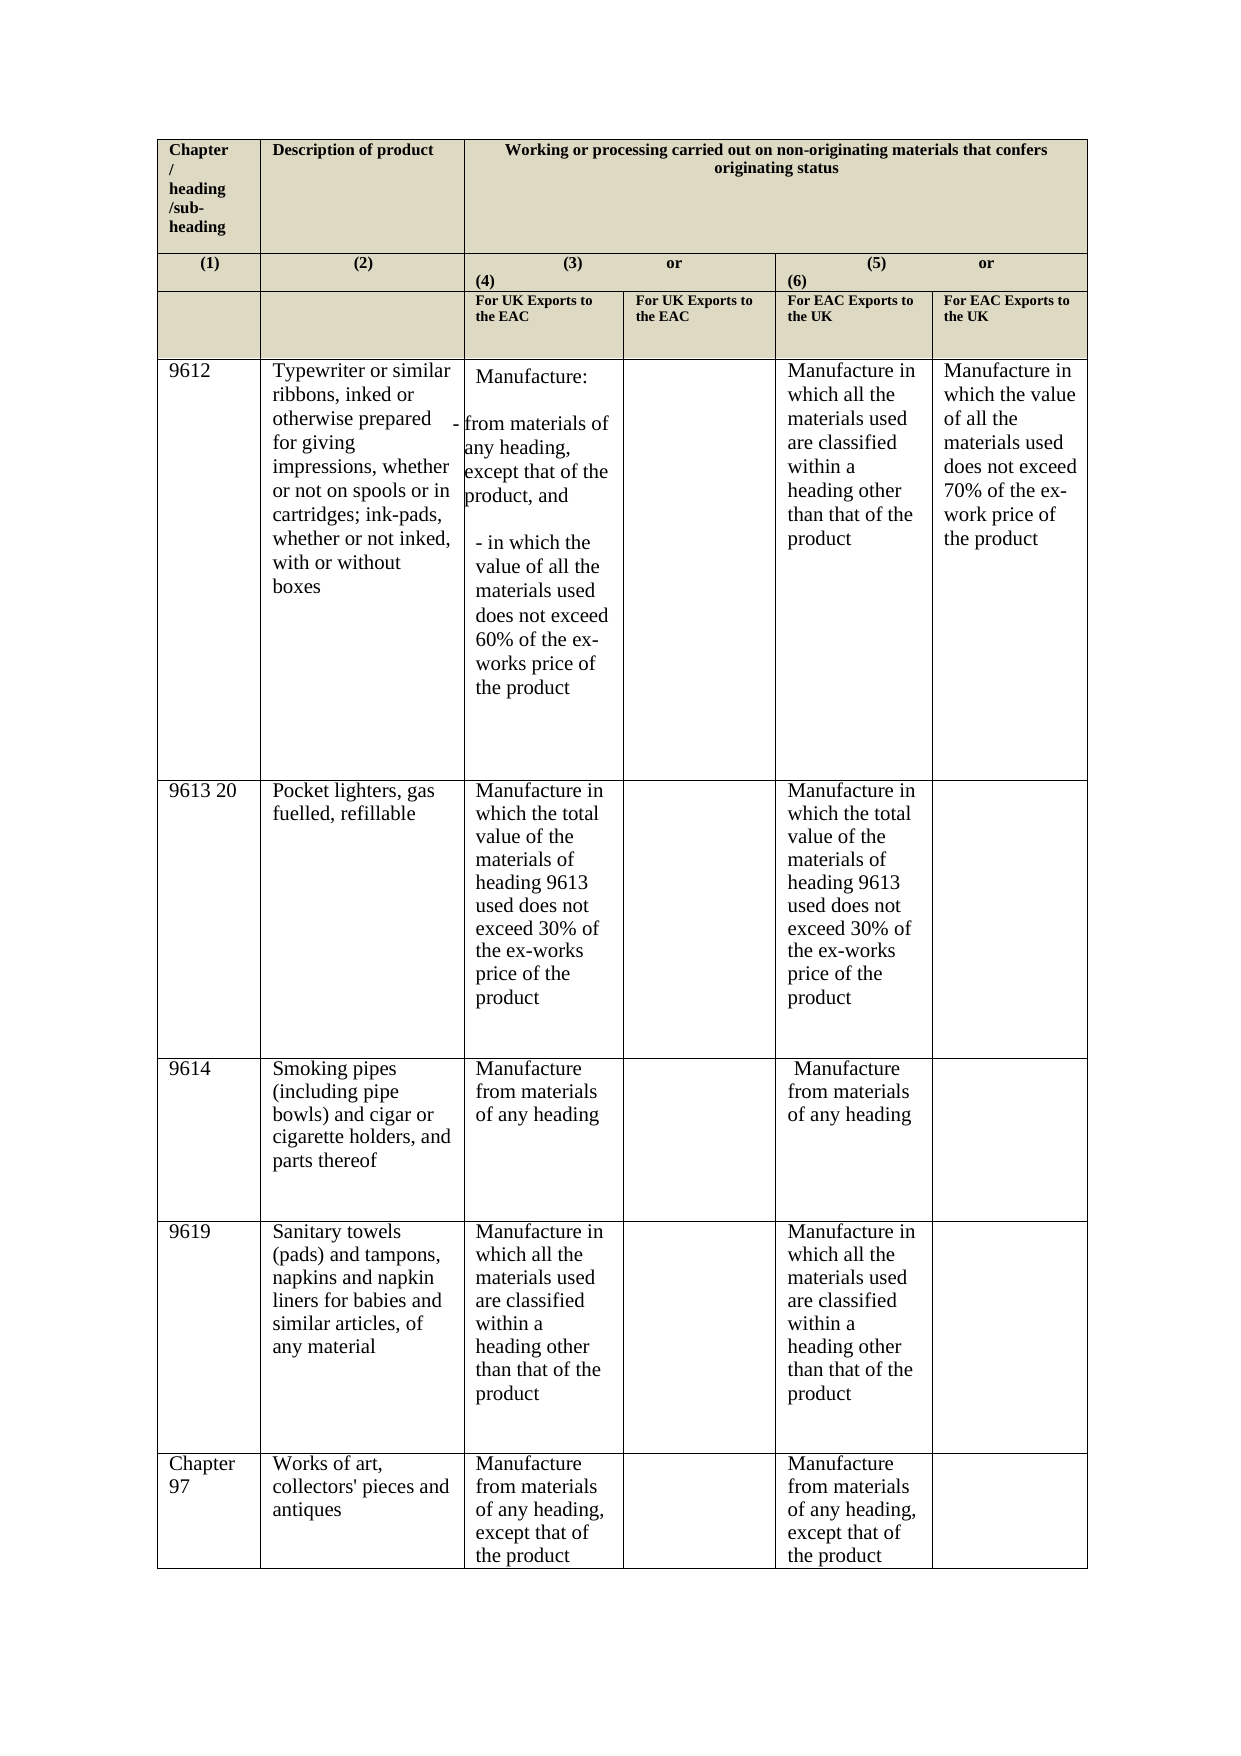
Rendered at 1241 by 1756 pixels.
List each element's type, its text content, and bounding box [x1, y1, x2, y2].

table_cell are classified [776, 1290, 932, 1312]
table_cell bowls) and cigar or [261, 1104, 464, 1126]
table_cell materials used [465, 1267, 623, 1289]
table_cell Pocket lighters, gas [261, 781, 464, 803]
table_cell or [932, 254, 1087, 291]
table_cell within a [776, 1313, 932, 1335]
table_cell materials of [465, 849, 623, 871]
table_cell [158, 826, 260, 848]
table_cell [624, 1059, 775, 1221]
table_cell For UK Exports to the EAC [465, 292, 623, 358]
table_cell Manufacture [465, 1059, 623, 1081]
table_cell [776, 1126, 932, 1149]
table_cell heading other [465, 1335, 623, 1358]
table_cell [261, 917, 464, 940]
table_cell [158, 849, 260, 871]
table_cell [158, 1149, 260, 1221]
table_cell collectors' pieces and [261, 1476, 464, 1499]
table_cell product [465, 1381, 623, 1453]
table_cell Manufacture in which all the materials used are classified within a heading other than that of the product [776, 360, 932, 780]
table_cell 9614 [158, 1059, 260, 1081]
table_cell 9612 [158, 360, 260, 780]
table_cell [624, 781, 775, 1057]
table_cell [933, 1059, 1087, 1221]
table_cell Manufacture in [465, 781, 623, 803]
table_cell heading 9613 [776, 871, 932, 894]
table_cell from materials [465, 1081, 623, 1103]
table_cell [261, 894, 464, 917]
table_cell napkins and napkin [261, 1267, 464, 1289]
table_cell Sanitary towels [261, 1222, 464, 1244]
table_cell Chapter [158, 1454, 260, 1476]
table_cell except that of [465, 1522, 623, 1544]
table_cell of any heading, [465, 1499, 623, 1522]
table_cell [261, 1545, 464, 1568]
table_cell from materials [776, 1476, 932, 1499]
table_header Working or processing carried out on non-originating materials that confers originating status [465, 140, 1087, 253]
table_cell which the total [776, 803, 932, 826]
table_cell [261, 963, 464, 986]
table_cell than that of the [465, 1358, 623, 1381]
table_cell (5) (6) [776, 254, 932, 291]
table_cell the ex-works [465, 940, 623, 963]
table_cell [261, 1381, 464, 1453]
table_cell [624, 1222, 775, 1453]
table_cell For EAC Exports to the UK [776, 292, 932, 358]
table_cell [261, 292, 464, 358]
table_cell similar articles, of [261, 1313, 464, 1335]
table_cell liners for babies and [261, 1290, 464, 1312]
table_cell Manufacture: from materials of any heading, except that of the product, and in which the value of all the materials used does not exceed 60% of the ex- works price of the product [465, 360, 623, 780]
table_cell value of the [465, 826, 623, 848]
table_cell heading other [776, 1335, 932, 1358]
table_cell than that of the [776, 1358, 932, 1381]
table_cell of any heading [776, 1104, 932, 1126]
table_cell the product [776, 1545, 932, 1568]
table_cell price of the [465, 963, 623, 986]
table_cell [158, 894, 260, 917]
table_cell [158, 1545, 260, 1568]
table_cell within a [465, 1313, 623, 1335]
table_cell used does not [776, 894, 932, 917]
table_cell [465, 1149, 623, 1221]
table_cell value of the [776, 826, 932, 848]
table_cell materials used [776, 1267, 932, 1289]
table_cell [158, 1081, 260, 1103]
table_cell [261, 940, 464, 963]
table_cell [933, 1222, 1087, 1453]
table_cell used does not [465, 894, 623, 917]
table_cell [158, 871, 260, 894]
table_cell (including pipe [261, 1081, 464, 1103]
table_cell fuelled, refillable [261, 803, 464, 826]
table_cell (3) (4) [465, 254, 624, 291]
table_cell the product [465, 1545, 623, 1568]
table_cell from materials [465, 1476, 623, 1499]
table_cell For UK Exports to the EAC [624, 292, 775, 358]
table_cell product [776, 1381, 932, 1453]
table_cell [158, 292, 260, 358]
table_cell [261, 849, 464, 871]
table_cell Works of art, [261, 1454, 464, 1476]
table_cell [158, 917, 260, 940]
table_cell Manufacture [465, 1454, 623, 1476]
table_cell except that of [776, 1522, 932, 1544]
table_cell (2) [261, 254, 464, 291]
table_cell For EAC Exports to the UK [933, 292, 1087, 358]
table_cell of any heading, [776, 1499, 932, 1522]
table_cell or [624, 254, 775, 291]
table_cell of any heading [465, 1104, 623, 1126]
table_cell antiques [261, 1499, 464, 1522]
table_cell [158, 1126, 260, 1149]
table_cell [933, 781, 1087, 1057]
table_cell which all the [776, 1244, 932, 1267]
table_cell product [776, 986, 932, 1057]
table_cell [624, 360, 775, 780]
table_cell product [465, 986, 623, 1057]
table_cell any material [261, 1335, 464, 1358]
table_header Chapter/heading/sub-heading [158, 140, 260, 253]
table_cell Manufacture in which the value of all the materials used does not exceed 70% of the ex- work price of the product [933, 360, 1087, 780]
table_cell the ex-works [776, 940, 932, 963]
table_header Description of product [261, 140, 464, 253]
table_cell 9613 20 [158, 781, 260, 803]
table_cell price of the [776, 963, 932, 986]
table_cell cigarette holders, and [261, 1126, 464, 1149]
table_cell from materials [776, 1081, 932, 1103]
table_cell [158, 1499, 260, 1522]
table_cell [158, 940, 260, 963]
table_cell [465, 1126, 623, 1149]
table_cell [158, 963, 260, 986]
table_cell [158, 803, 260, 826]
table_cell heading 9613 [465, 871, 623, 894]
table_cell [624, 1454, 775, 1568]
table_cell [261, 871, 464, 894]
table_cell [158, 1244, 260, 1267]
table_cell 97 [158, 1476, 260, 1499]
table_cell Smoking pipes [261, 1059, 464, 1081]
table_cell [158, 986, 260, 1057]
table_cell Manufacture in [776, 1222, 932, 1244]
table_cell [158, 1358, 260, 1381]
table_cell [158, 1335, 260, 1358]
table_cell [158, 1290, 260, 1312]
table_cell [261, 1358, 464, 1381]
table_cell (pads) and tampons, [261, 1244, 464, 1267]
table_cell which all the [465, 1244, 623, 1267]
table_cell [158, 1267, 260, 1289]
table_cell Manufacture [776, 1059, 932, 1081]
table_cell [158, 1522, 260, 1544]
table_cell 9619 [158, 1222, 260, 1244]
table_cell [261, 1522, 464, 1544]
table_cell exceed 30% of [776, 917, 932, 940]
table_cell [776, 1149, 932, 1221]
table_cell parts thereof [261, 1149, 464, 1221]
table_cell which the total [465, 803, 623, 826]
table_cell exceed 30% of [465, 917, 623, 940]
table_cell Typewriter or similar ribbons, inked or otherwise prepared for giving impressions, whether or not on spools or in cartridges; ink-pads, whether or not inked, with or without boxes [261, 360, 464, 780]
table_cell [158, 1104, 260, 1126]
table_cell [158, 1381, 260, 1453]
table_cell materials of [776, 849, 932, 871]
table_cell (1) [158, 254, 260, 291]
table_cell are classified [465, 1290, 623, 1312]
table_cell Manufacture [776, 1454, 932, 1476]
table_cell [261, 826, 464, 848]
table_cell Manufacture in [776, 781, 932, 803]
table_cell Manufacture in [465, 1222, 623, 1244]
table_cell [158, 1313, 260, 1335]
table_cell [261, 986, 464, 1057]
table_cell [933, 1454, 1087, 1568]
